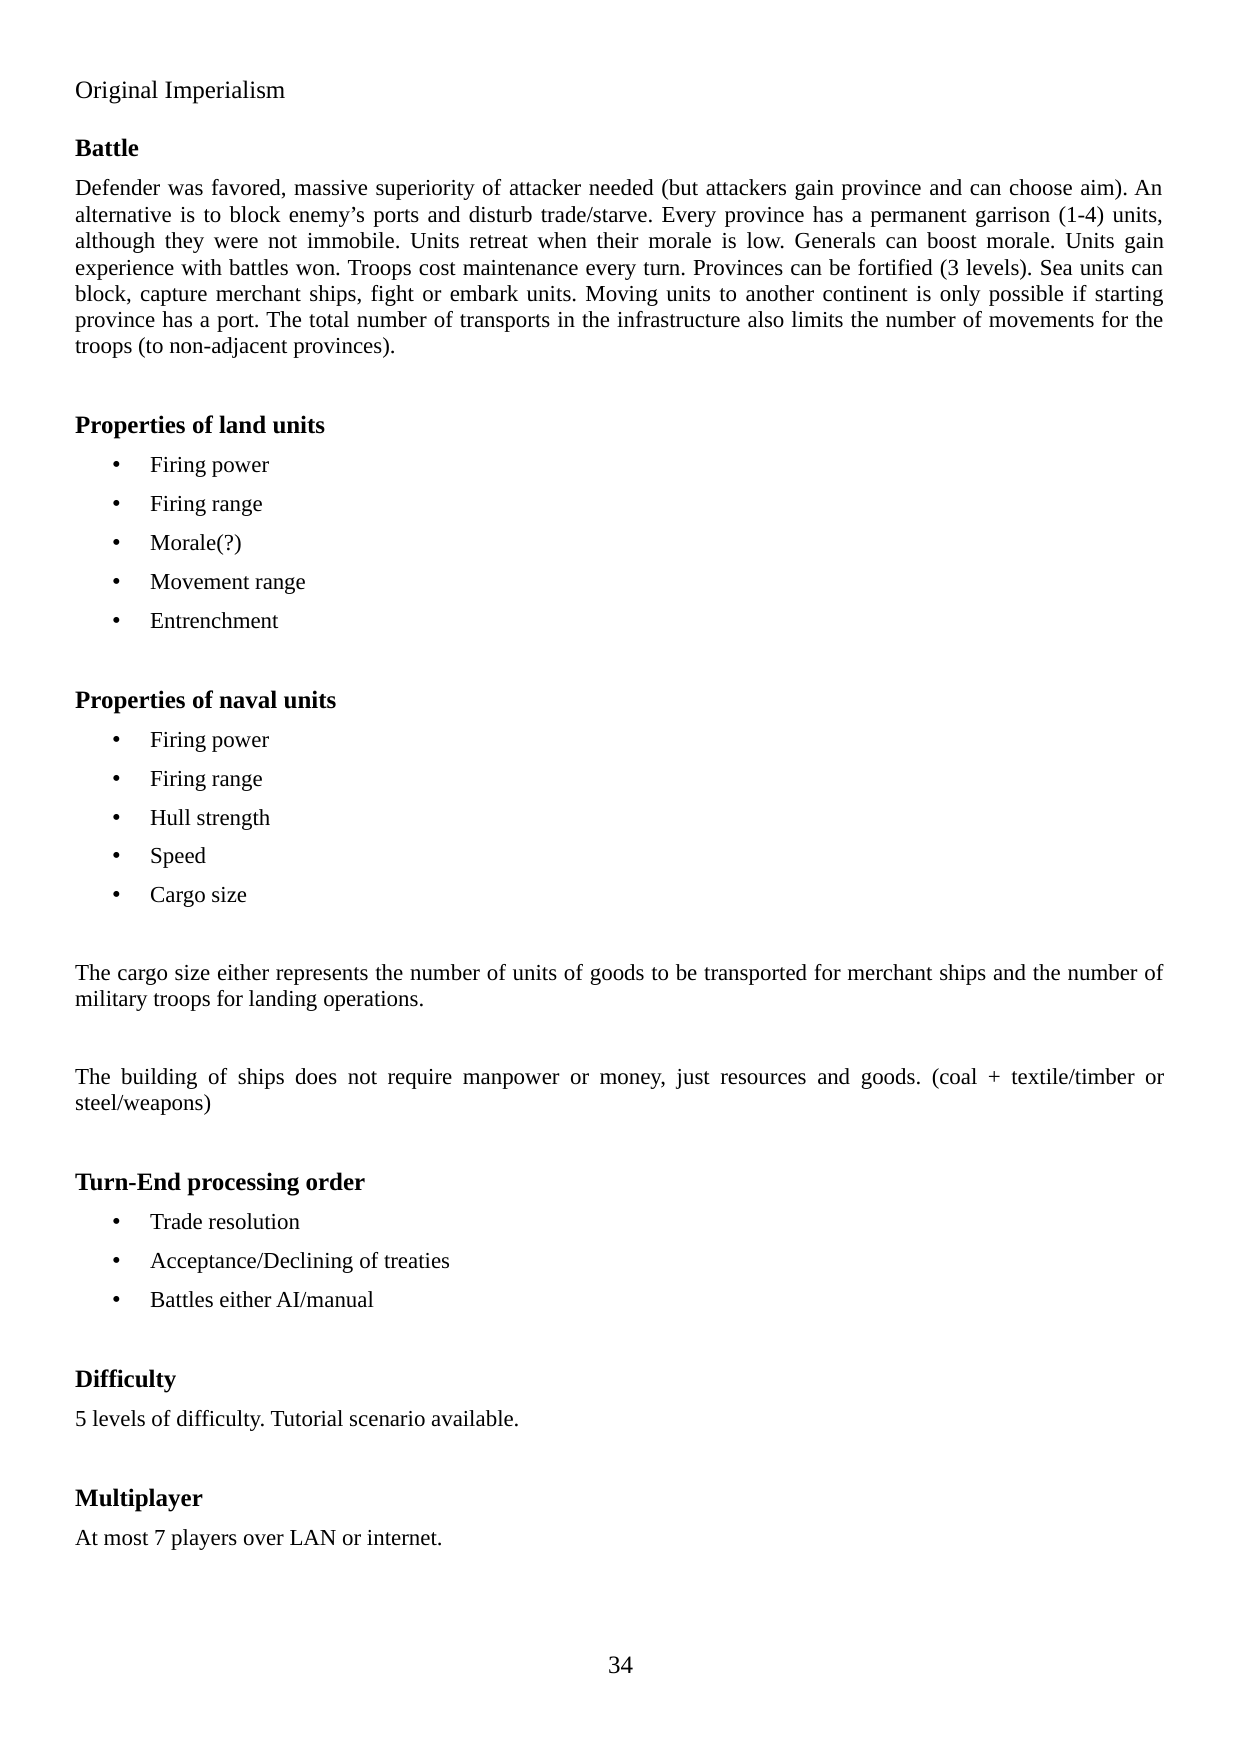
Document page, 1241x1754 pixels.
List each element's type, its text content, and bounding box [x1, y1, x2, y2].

text Properties of naval units [75, 685, 1166, 713]
list Firing range [112, 490, 1166, 517]
list Entrenchment [112, 607, 1166, 633]
text The cargo size either represents the number of units of goods to be transported for merchant ships and the number of military troops for landing operations. [75, 959, 1166, 1012]
text Defender was favored, massive superiority of attacker needed (but attackers gain province and can choose aim). An alternative is to block enemy’s ports and disturb trade/starve. Every province has a permanent garrison (1-4) units, although they were not immobile. Units retreat when their morale is low. Generals can boost morale. Units gain experience with battles won. Troops cost maintenance every turn. Provinces can be fortified (3 levels). Sea units can block, capture merchant ships, fight or embark units. Moving units to another continent is only possible if starting province has a port. The total number of transports in the infrastructure also limits the number of movements for the troops (to non-adjacent provinces). [75, 174, 1166, 359]
text Turn-End processing order [75, 1167, 1166, 1196]
list Acceptance/Declining of treaties [112, 1247, 1166, 1274]
text Multiplayer [75, 1483, 1166, 1512]
text Properties of land units [75, 410, 1166, 439]
text 5 levels of difficulty. Tutorial scenario available. [75, 1405, 1166, 1431]
text The building of ships does not require manpower or money, just resources and goods. (coal + textile/timber or steel/weapons) [75, 1063, 1166, 1116]
list Trade resolution [112, 1208, 1166, 1235]
list Firing power [112, 726, 1166, 752]
list Morale(?) [112, 529, 1166, 556]
list Speed [112, 842, 1166, 869]
text At most 7 players over LAN or internet. [75, 1524, 1166, 1550]
text Difficulty [75, 1364, 1166, 1393]
text Battle [75, 133, 1166, 162]
list Movement range [112, 568, 1166, 594]
list Battles either AI/manual [112, 1286, 1166, 1312]
list Firing range [112, 765, 1166, 791]
list Cargo size [112, 881, 1166, 908]
list Firing power [112, 452, 1166, 478]
list Hull strength [112, 804, 1166, 830]
